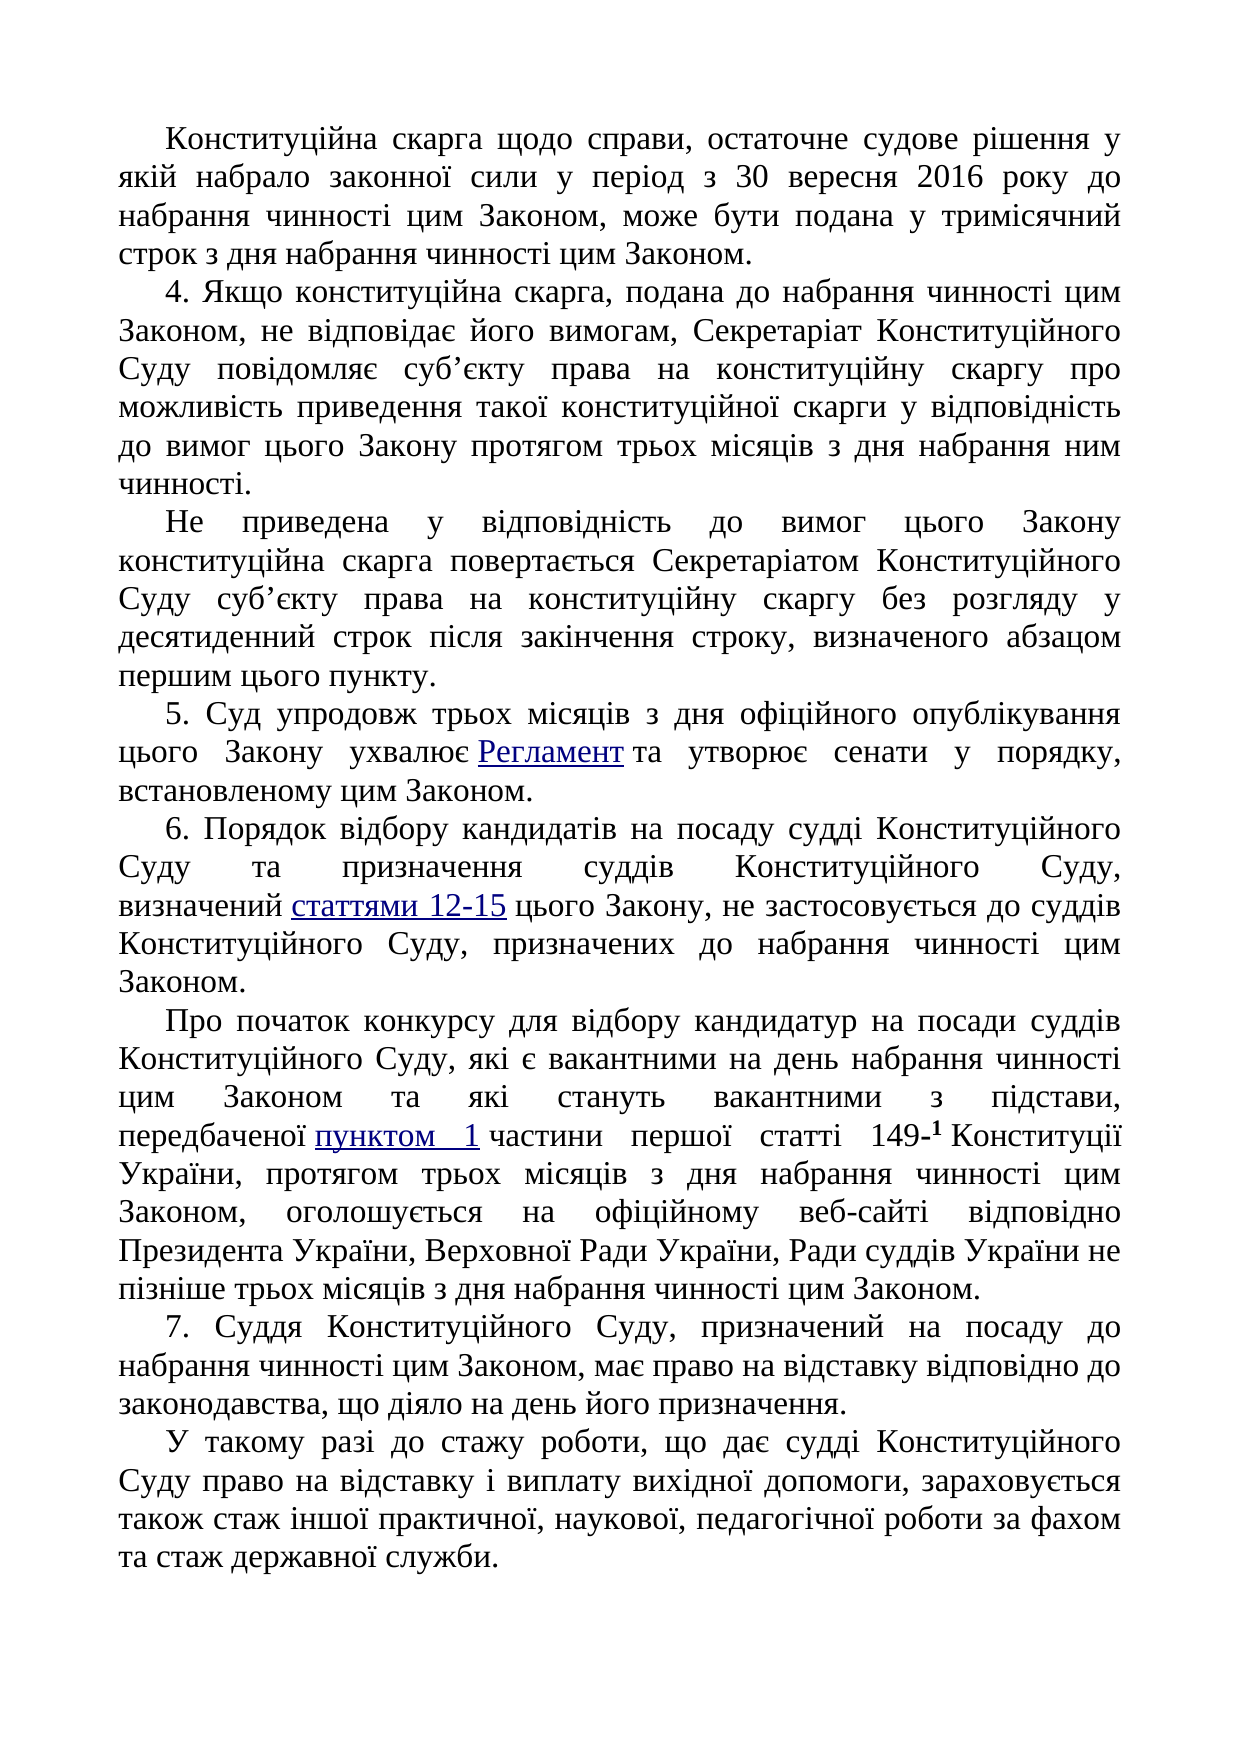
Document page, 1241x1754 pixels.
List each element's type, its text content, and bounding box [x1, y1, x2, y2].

text У такому разі до стажу роботи, що дає судді Конституційного Суду право на відставку і виплату вихідної допомоги, зараховується також стаж іншої практичної, наукової, педагогічної роботи за фахом та стаж державної служби. [118, 1421, 1122, 1575]
text Не приведена у відповідність до вимог цього Закону конституційна скарга повертається Секретаріатом Конституційного Суду суб’єкту права на конституційну скаргу без розгляду у десятиденний строк після закінчення строку, визначеного абзацом першим цього пункту. [118, 501, 1122, 693]
text Про початок конкурсу для відбору кандидатур на посади суддів Конституційного Суду, які є вакантними на день набрання чинності цим Законом та які стануть вакантними з підстави, передбаченої пунктом 1 частини першої статті 149-1 Конституції України, протягом трьох місяців з дня набрання чинності цим Законом, оголошується на офіційному веб-сайті відповідно Президента України, Верховної Ради України, Ради суддів України не пізніше трьох місяців з дня набрання чинності цим Законом. [118, 1000, 1122, 1306]
text 7. Суддя Конституційного Суду, призначений на посаду до набрання чинності цим Законом, має право на відставку відповідно до законодавства, що діяло на день його призначення. [118, 1306, 1122, 1421]
text 6. Порядок відбору кандидатів на посаду судді Конституційного Суду та призначення суддів Конституційного Суду, визначений статтями 12-15 цього Закону, не застосовується до суддів Конституційного Суду, призначених до набрання чинності цим Законом. [118, 808, 1122, 1000]
text 5. Суд упродовж трьох місяців з дня офіційного опублікування цього Закону ухвалює Регламент та утворює сенати у порядку, встановленому цим Законом. [118, 693, 1122, 808]
text 4. Якщо конституційна скарга, подана до набрання чинності цим Законом, не відповідає його вимогам, Секретаріат Конституційного Суду повідомляє суб’єкту права на конституційну скаргу про можливість приведення такої конституційної скарги у відповідність до вимог цього Закону протягом трьох місяців з дня набрання ним чинності. [118, 271, 1122, 501]
text Конституційна скарга щодо справи, остаточне судове рішення у якій набрало законної сили у період з 30 вересня 2016 року до набрання чинності цим Законом, може бути подана у тримісячний строк з дня набрання чинності цим Законом. [118, 118, 1122, 271]
